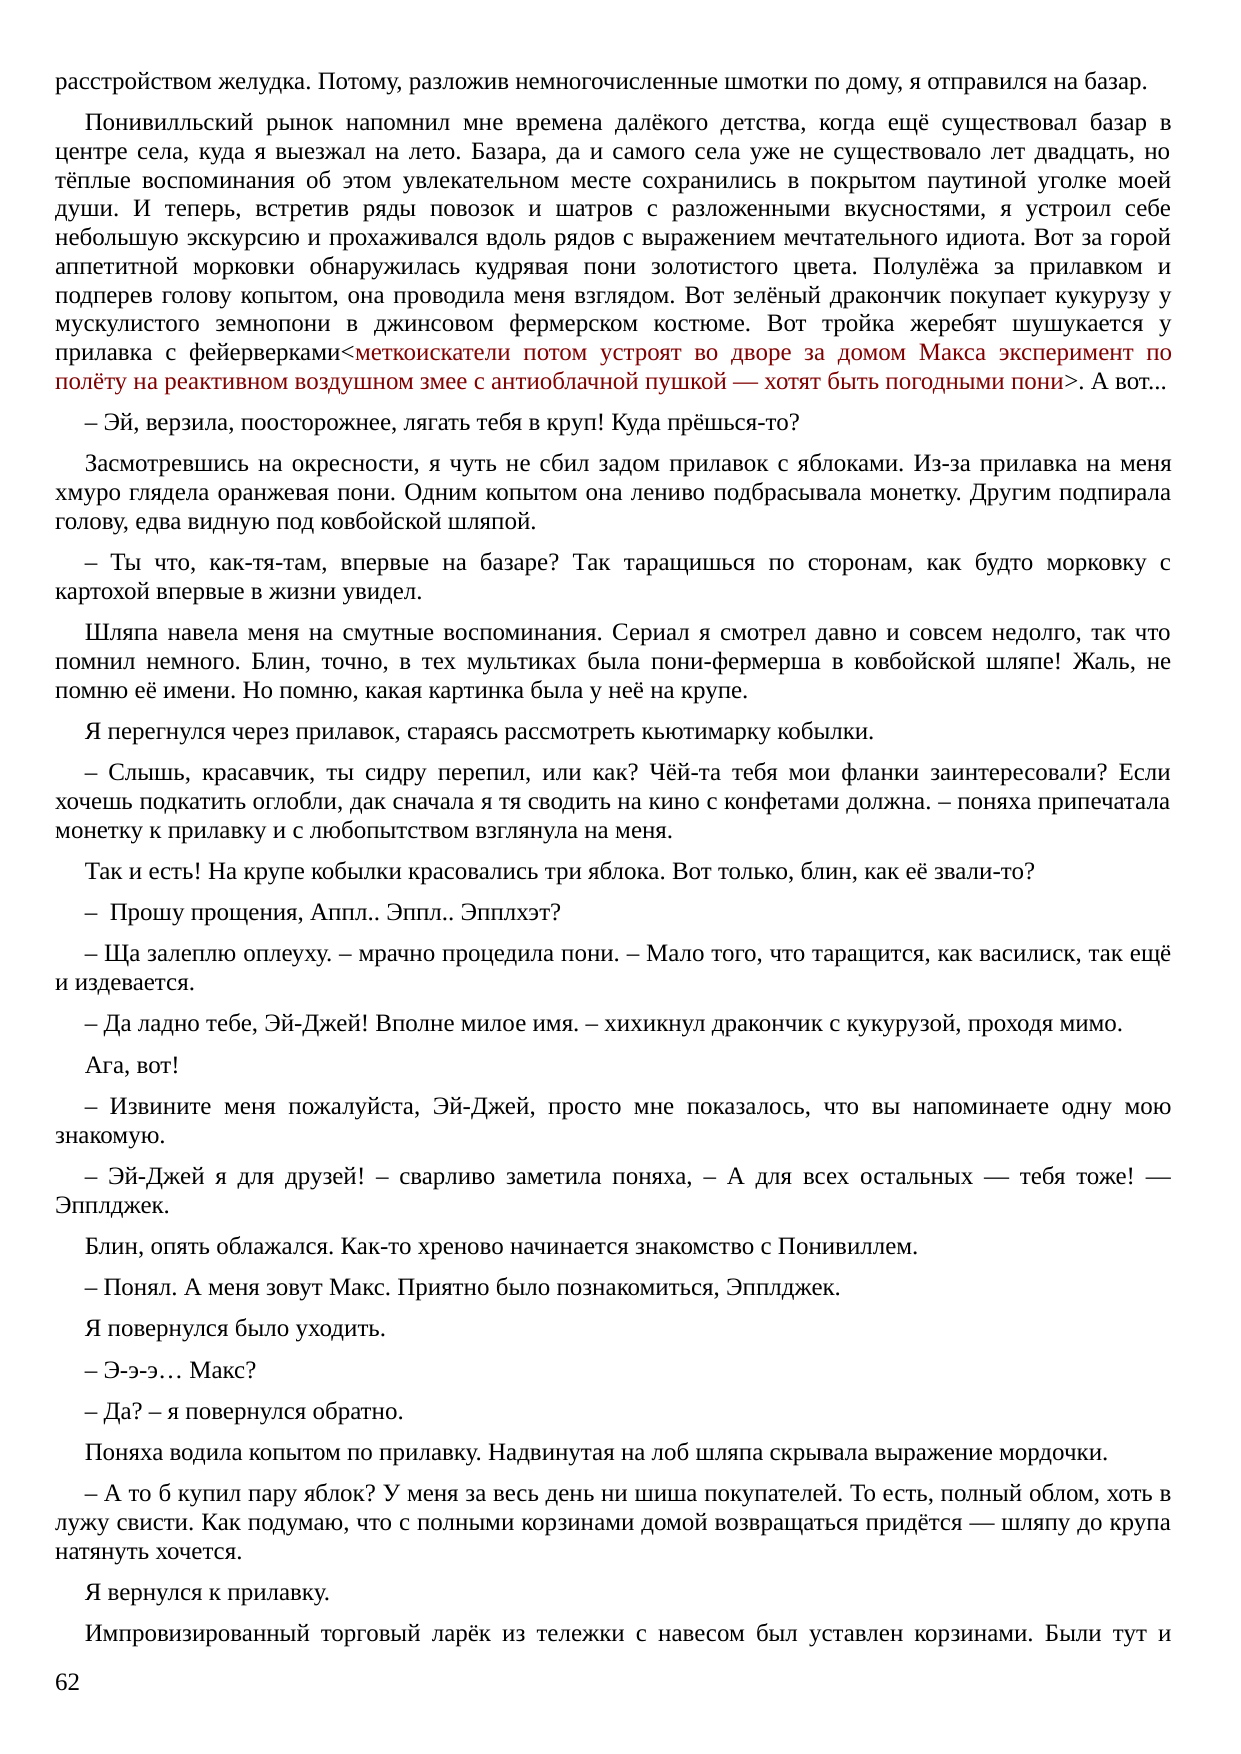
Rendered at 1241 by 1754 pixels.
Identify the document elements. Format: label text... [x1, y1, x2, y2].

text Так и есть! На крупе кобылки красовались три яблока. Вот только, блин, как её звали-то? [55, 856, 1173, 885]
text – Извините меня пожалуйста, Эй-Джей, просто мне показалось, что вы напоминаете одну мою знакомую. [55, 1091, 1173, 1148]
text Блин, опять облажался. Как-то хреново начинается знакомство с Понивиллем. [55, 1231, 1173, 1260]
text – Ща залеплю оплеуху. – мрачно процедила пони. – Мало того, что таращится, как василиск, так ещё и издевается. [55, 938, 1173, 996]
text Я повернулся было уходить. [55, 1313, 1173, 1342]
text расстройством желудка. Потому, разложив немногочисленные шмотки по дому, я отправился на базар. [55, 66, 1173, 95]
text – Слышь, красавчик, ты сидру перепил, или как? Чёй-та тебя мои фланки заинтересовали? Если хочешь подкатить оглобли, дак сначала я тя сводить на кино с конфетами должна. – поняха припечатала монетку к прилавку и с любопытством взглянула на меня. [55, 757, 1173, 843]
text – Да? – я повернулся обратно. [55, 1396, 1173, 1425]
text Я перегнулся через прилавок, стараясь рассмотреть кьютимарку кобылки. [55, 716, 1173, 745]
text – Эй, верзила, поосторожнее, лягать тебя в круп! Куда прёшься-то? [55, 407, 1173, 436]
text – Ты что, как-тя-там, впервые на базаре? Так таращишься по сторонам, как будто морковку с картохой впервые в жизни увидел. [55, 547, 1173, 605]
text – Прошу прощения, Аппл.. Эппл.. Эпплхэт? [55, 897, 1173, 926]
text – Э-э-э… Макс? [55, 1355, 1173, 1383]
text – Понял. А меня зовут Макс. Приятно было познакомиться, Эпплджек. [55, 1272, 1173, 1301]
text Ага, вот! [55, 1050, 1173, 1078]
text – Да ладно тебе, Эй-Джей! Вполне милое имя. – хихикнул дракончик с кукурузой, проходя мимо. [55, 1008, 1173, 1037]
text Я вернулся к прилавку. [55, 1577, 1173, 1606]
text Понивилльский рынок напомнил мне времена далёкого детства, когда ещё существовал базар в центре села, куда я выезжал на лето. Базара, да и самого села уже не существовало лет двадцать, но тёплые воспоминания об этом увлекательном месте сохранились в покрытом паутиной уголке моей души. И теперь, встретив ряды повозок и шатров с разложенными вкусностями, я устроил себе небольшую экскурсию и прохаживался вдоль рядов с выражением мечтательного идиота. Вот за горой аппетитной морковки обнаружилась кудрявая пони золотистого цвета. Полулёжа за прилавком и подперев голову копытом, она проводила меня взглядом. Вот зелёный дракончик покупает кукурузу у мускулистого земнопони в джинсовом фермерском костюме. Вот тройка жеребят шушукается у прилавка с фейерверками<меткоискатели потом устроят во дворе за домом Макса эксперимент по полёту на реактивном воздушном змее с антиоблачной пушкой — хотят быть погодными пони>. А вот... [55, 107, 1173, 395]
text – А то б купил пару яблок? У меня за весь день ни шиша покупателей. То есть, полный облом, хоть в лужу свисти. Как подумаю, что с полными корзинами домой возвращаться придётся — шляпу до крупа натянуть хочется. [55, 1478, 1173, 1565]
text Шляпа навела меня на смутные воспоминания. Сериал я смотрел давно и совсем недолго, так что помнил немного. Блин, точно, в тех мультиках была пони-фермерша в ковбойской шляпе! Жаль, не помню её имени. Но помню, какая картинка была у неё на крупе. [55, 617, 1173, 703]
text – Эй-Джей я для друзей! – сварливо заметила поняха, – А для всех остальных — тебя тоже! — Эпплджек. [55, 1161, 1173, 1218]
text Засмотревшись на окресности, я чуть не сбил задом прилавок с яблоками. Из-за прилавка на меня хмуро глядела оранжевая пони. Одним копытом она лениво подбрасывала монетку. Другим подпирала голову, едва видную под ковбойской шляпой. [55, 448, 1173, 535]
text Импровизированный торговый ларёк из тележки с навесом был уставлен корзинами. Были тут и [55, 1618, 1173, 1647]
text Поняха водила копытом по прилавку. Надвинутая на лоб шляпа скрывала выражение мордочки. [55, 1437, 1173, 1466]
